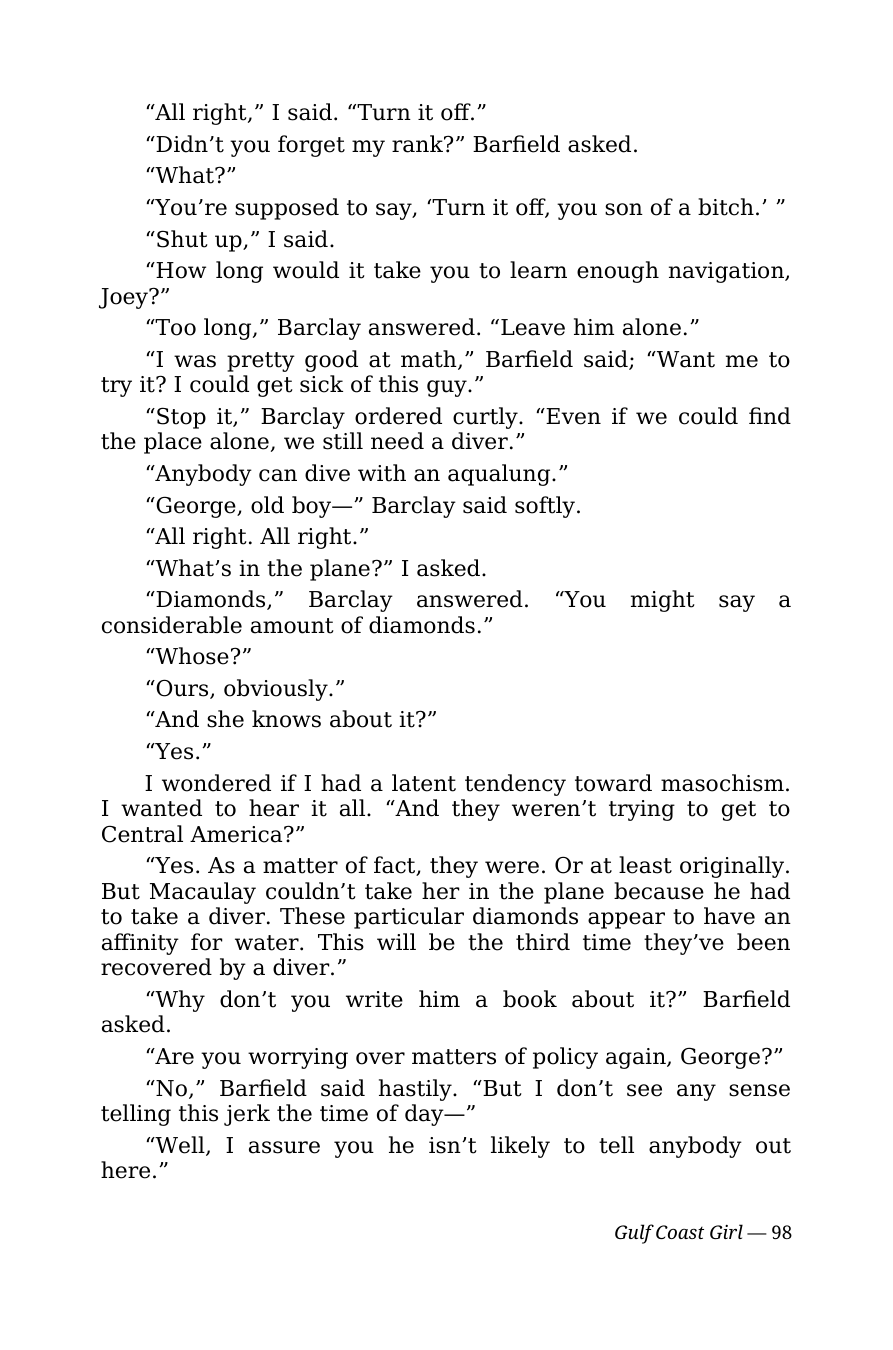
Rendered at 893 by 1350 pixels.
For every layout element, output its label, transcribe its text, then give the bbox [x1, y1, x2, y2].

text “What?” [101, 164, 792, 189]
text “What’s in the plane?” I asked. [101, 556, 792, 581]
text “All right,” I said. “Turn it off.” [101, 101, 792, 126]
text “Well, I assure you he isn’t likely to tell anybody out here.” [101, 1133, 792, 1184]
text “Why don’t you write him a book about it?” Barfield asked. [101, 987, 792, 1038]
text “Ours, obviously.” [101, 676, 792, 702]
text “Shut up,” I said. [101, 227, 792, 252]
text “Diamonds,” Barclay answered. “You might say a considerable amount of diamonds.” [101, 587, 792, 638]
text “Are you worrying over matters of policy again, George?” [101, 1044, 792, 1069]
text “And she knows about it?” [101, 708, 792, 733]
text “Didn’t you forget my rank?” Barfield asked. [101, 132, 792, 158]
text “Anybody can dive with an aqualung.” [101, 461, 792, 487]
text “Too long,” Barclay answered. “Leave him alone.” [101, 315, 792, 341]
text “You’re supposed to say, ‘Turn it off, you son of a bitch.’ ” [101, 195, 792, 221]
text “No,” Barfield said hastily. “But I don’t see any sense telling this jerk the time of day—” [101, 1076, 792, 1127]
text “Stop it,” Barclay ordered curtly. “Even if we could find the place alone, we still need a diver.” [101, 404, 792, 455]
text “Yes. As a matter of fact, they were. Or at least originally. But Macaulay couldn’t take her in the plane because he had to take a diver. These particular diamonds appear to have an affinity for water. This will be the third time they’ve been recovered by a diver.” [101, 853, 792, 981]
text “All right. All right.” [101, 524, 792, 550]
text “How long would it take you to learn enough navigation, Joey?” [101, 258, 792, 309]
text “Whose?” [101, 644, 792, 670]
text I wondered if I had a latent tendency toward masochism. I wanted to hear it all. “And they weren’t trying to get to Central America?” [101, 771, 792, 847]
text “Yes.” [101, 739, 792, 765]
text “I was pretty good at math,” Barfield said; “Want me to try it? I could get sick of this guy.” [101, 347, 792, 398]
text “George, old boy—” Barclay said softly. [101, 493, 792, 518]
